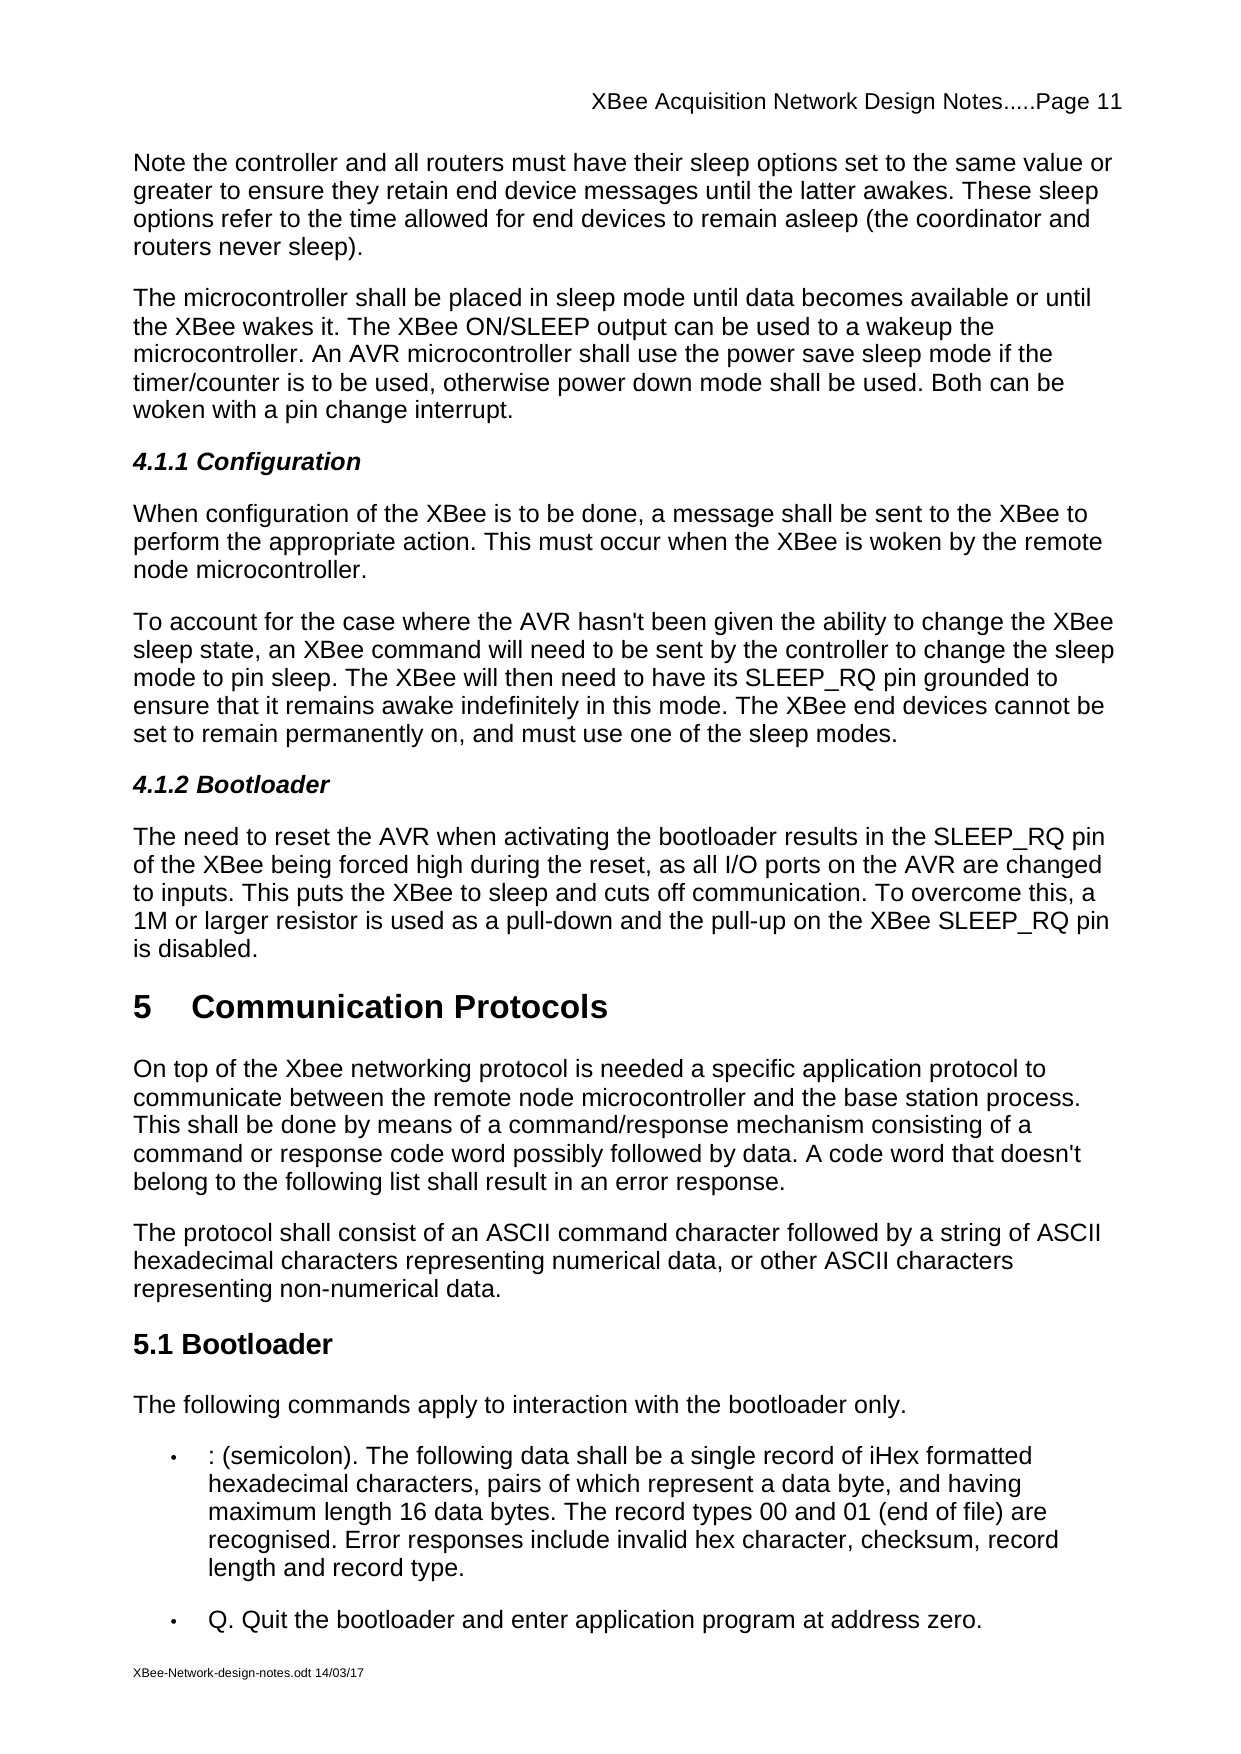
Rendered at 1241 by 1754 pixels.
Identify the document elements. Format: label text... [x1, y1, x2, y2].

subtitle Communication Protocols [133, 988, 1123, 1025]
text The following commands apply to interaction with the bootloader only. [133, 1391, 1123, 1419]
text The protocol shall consist of an ASCII command character followed by a string of ASCII hexadecimal characters representing numerical data, or other ASCII characters representing non-numerical data. [133, 1219, 1123, 1303]
list Q. Quit the bootloader and enter application program at address zero. [170, 1606, 1123, 1634]
text When configuration of the XBee is to be done, a message shall be sent to the XBee to perform the appropriate action. This must occur when the XBee is woken by the remote node microcontroller. [133, 500, 1123, 584]
text The need to reset the AVR when activating the bootloader results in the SLEEP_RQ pin of the XBee being forced high during the reset, as all I/O ports on the AVR are changed to inputs. This puts the XBee to sleep and cuts off communication. To overcome this, a 1M or larger resistor is used as a pull-down and the pull-up on the XBee SLEEP_RQ pin is disabled. [133, 823, 1123, 963]
list : (semicolon). The following data shall be a single record of iHex formatted hexadecimal characters, pairs of which represent a data byte, and having maximum length 16 data bytes. The record types 00 and 01 (end of file) are recognised. Error responses include invalid hex character, checksum, record length and record type. [170, 1442, 1123, 1582]
subtitle Bootloader [133, 771, 1123, 799]
text Note the controller and all routers must have their sleep options set to the same value or greater to ensure they retain end device messages until the latter awakes. These sleep options refer to the time allowed for end devices to remain asleep (the coordinator and routers never sleep). [133, 149, 1123, 261]
text The microcontroller shall be placed in sleep mode until data becomes available or until the XBee wakes it. The XBee ON/SLEEP output can be used to a wakeup the microcontroller. An AVR microcontroller shall use the power save sleep mode if the timer/counter is to be used, otherwise power down mode shall be used. Both can be woken with a pin change interrupt. [133, 284, 1123, 424]
text To account for the case where the AVR hasn't been given the ability to change the XBee sleep state, an XBee command will need to be sent by the controller to change the sleep mode to pin sleep. The XBee will then need to have its SLEEP_RQ pin grounded to ensure that it remains awake indefinitely in this mode. The XBee end devices cannot be set to remain permanently on, and must use one of the sleep modes. [133, 607, 1123, 748]
subtitle Bootloader [133, 1328, 1123, 1361]
text On top of the Xbee networking protocol is needed a specific application protocol to communicate between the remote node microcontroller and the base station process. This shall be done by means of a command/response mechanism consisting of a command or response code word possibly followed by data. A code word that doesn't belong to the following list shall result in an error response. [133, 1055, 1123, 1196]
subtitle Configuration [133, 448, 1123, 476]
